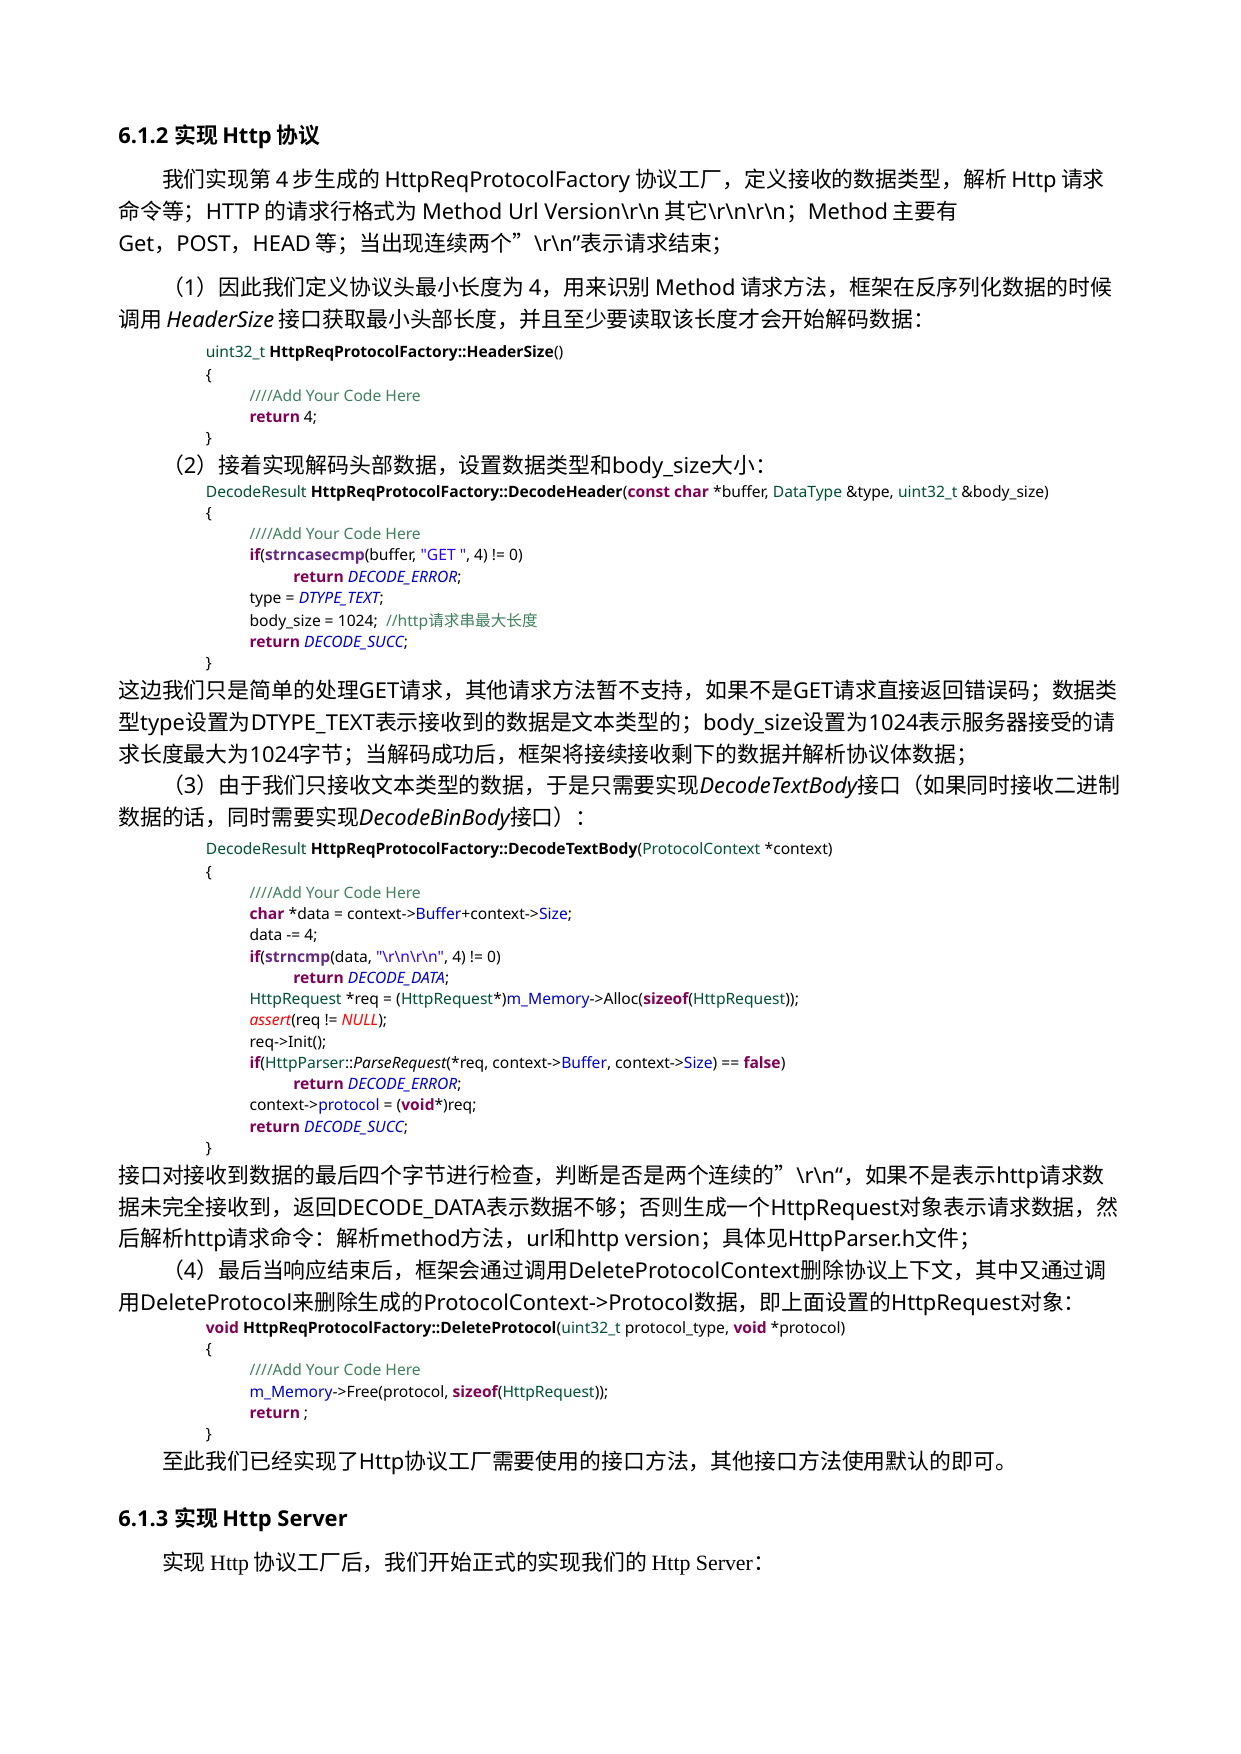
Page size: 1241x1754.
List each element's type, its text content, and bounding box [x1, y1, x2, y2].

text } [118, 652, 1122, 673]
text DecodeResult HttpReqProtocolFactory::DecodeTextBody(ProtocolContext *context) [118, 832, 1122, 860]
text } [118, 427, 1122, 448]
text 至此我们已经实现了Http协议工厂需要使用的接口方法，其他接口方法使用默认的即可。 [118, 1444, 1122, 1476]
text return DECODE_ERROR; [118, 1073, 1122, 1094]
subtitle 6.1.3 实现Http Server [118, 1501, 1122, 1533]
text return 4; [118, 406, 1122, 427]
text （2）接着实现解码头部数据，设置数据类型和body_size大小： [118, 448, 1122, 480]
text } [118, 1137, 1122, 1158]
text uint32_t HttpReqProtocolFactory::HeaderSize() [118, 334, 1122, 363]
text { [118, 1338, 1122, 1359]
text 实现Http协议工厂后，我们开始正式的实现我们的Http Server： [118, 1545, 1122, 1577]
text （4）最后当响应结束后，框架会通过调用DeleteProtocolContext删除协议上下文，其中又通过调用DeleteProtocol来删除生成的ProtocolContext->Protocol数据，即上面设置的HttpRequest对象： [118, 1253, 1122, 1317]
text 接口对接收到数据的最后四个字节进行检查，判断是否是两个连续的”\r\n“，如果不是表示http请求数据未完全接收到，返回DECODE_DATA表示数据不够；否则生成一个HttpRequest对象表示请求数据，然后解析http请求命令：解析method方法，url和http version；具体见HttpParser.h文件； [118, 1158, 1122, 1253]
text return DECODE_ERROR; [118, 565, 1122, 587]
text { [118, 502, 1122, 523]
text { [118, 860, 1122, 882]
text （3）由于我们只接收文本类型的数据，于是只需要实现DecodeTextBody接口（如果同时接收二进制数据的话，同时需要实现DecodeBinBody接口）： [118, 768, 1122, 832]
text if(HttpParser::ParseRequest(*req, context->Buffer, context->Size) == false) [118, 1052, 1122, 1073]
text } [118, 1423, 1122, 1444]
text req->Init(); [118, 1030, 1122, 1052]
text HttpRequest *req = (HttpRequest*)m_Memory->Alloc(sizeof(HttpRequest)); [118, 988, 1122, 1009]
text return DECODE_SUCC; [118, 631, 1122, 652]
text void HttpReqProtocolFactory::DeleteProtocol(uint32_t protocol_type, void *protocol) [118, 1317, 1122, 1338]
text return ; [118, 1402, 1122, 1423]
text ////Add Your Code Here [118, 385, 1122, 406]
text if(strncmp(data, "\r\n\r\n", 4) != 0) [118, 945, 1122, 967]
text char *data = context->Buffer+context->Size; [118, 903, 1122, 924]
text context->protocol = (void*)req; [118, 1094, 1122, 1115]
text if(strncasecmp(buffer, "GET ", 4) != 0) [118, 544, 1122, 565]
text m_Memory->Free(protocol, sizeof(HttpRequest)); [118, 1380, 1122, 1402]
text 这边我们只是简单的处理GET请求，其他请求方法暂不支持，如果不是GET请求直接返回错误码；数据类型type设置为DTYPE_TEXT表示接收到的数据是文本类型的；body_size设置为1024表示服务器接受的请求长度最大为1024字节；当解码成功后，框架将接续接收剩下的数据并解析协议体数据； [118, 673, 1122, 768]
text （1）因此我们定义协议头最小长度为4，用来识别Method请求方法，框架在反序列化数据的时候调用HeaderSize接口获取最小头部长度，并且至少要读取该长度才会开始解码数据： [118, 270, 1122, 334]
subtitle 6.1.2 实现Http协议 [118, 118, 1122, 150]
text ////Add Your Code Here [118, 882, 1122, 903]
text assert(req != NULL); [118, 1009, 1122, 1030]
text { [118, 363, 1122, 385]
text 我们实现第4步生成的HttpReqProtocolFactory协议工厂，定义接收的数据类型，解析Http请求命令等；HTTP的请求行格式为Method Url Version\r\n其它\r\n\r\n；Method主要有Get，POST，HEAD等；当出现连续两个”\r\n”表示请求结束； [118, 162, 1122, 258]
text ////Add Your Code Here [118, 523, 1122, 544]
text DecodeResult HttpReqProtocolFactory::DecodeHeader(const char *buffer, DataType &type, uint32_t &body_size) [118, 480, 1122, 502]
text body_size = 1024; //http请求串最大长度 [118, 608, 1122, 631]
text data -= 4; [118, 924, 1122, 945]
text return DECODE_SUCC; [118, 1115, 1122, 1137]
text type = DTYPE_TEXT; [118, 587, 1122, 608]
text ////Add Your Code Here [118, 1359, 1122, 1380]
text return DECODE_DATA; [118, 967, 1122, 988]
